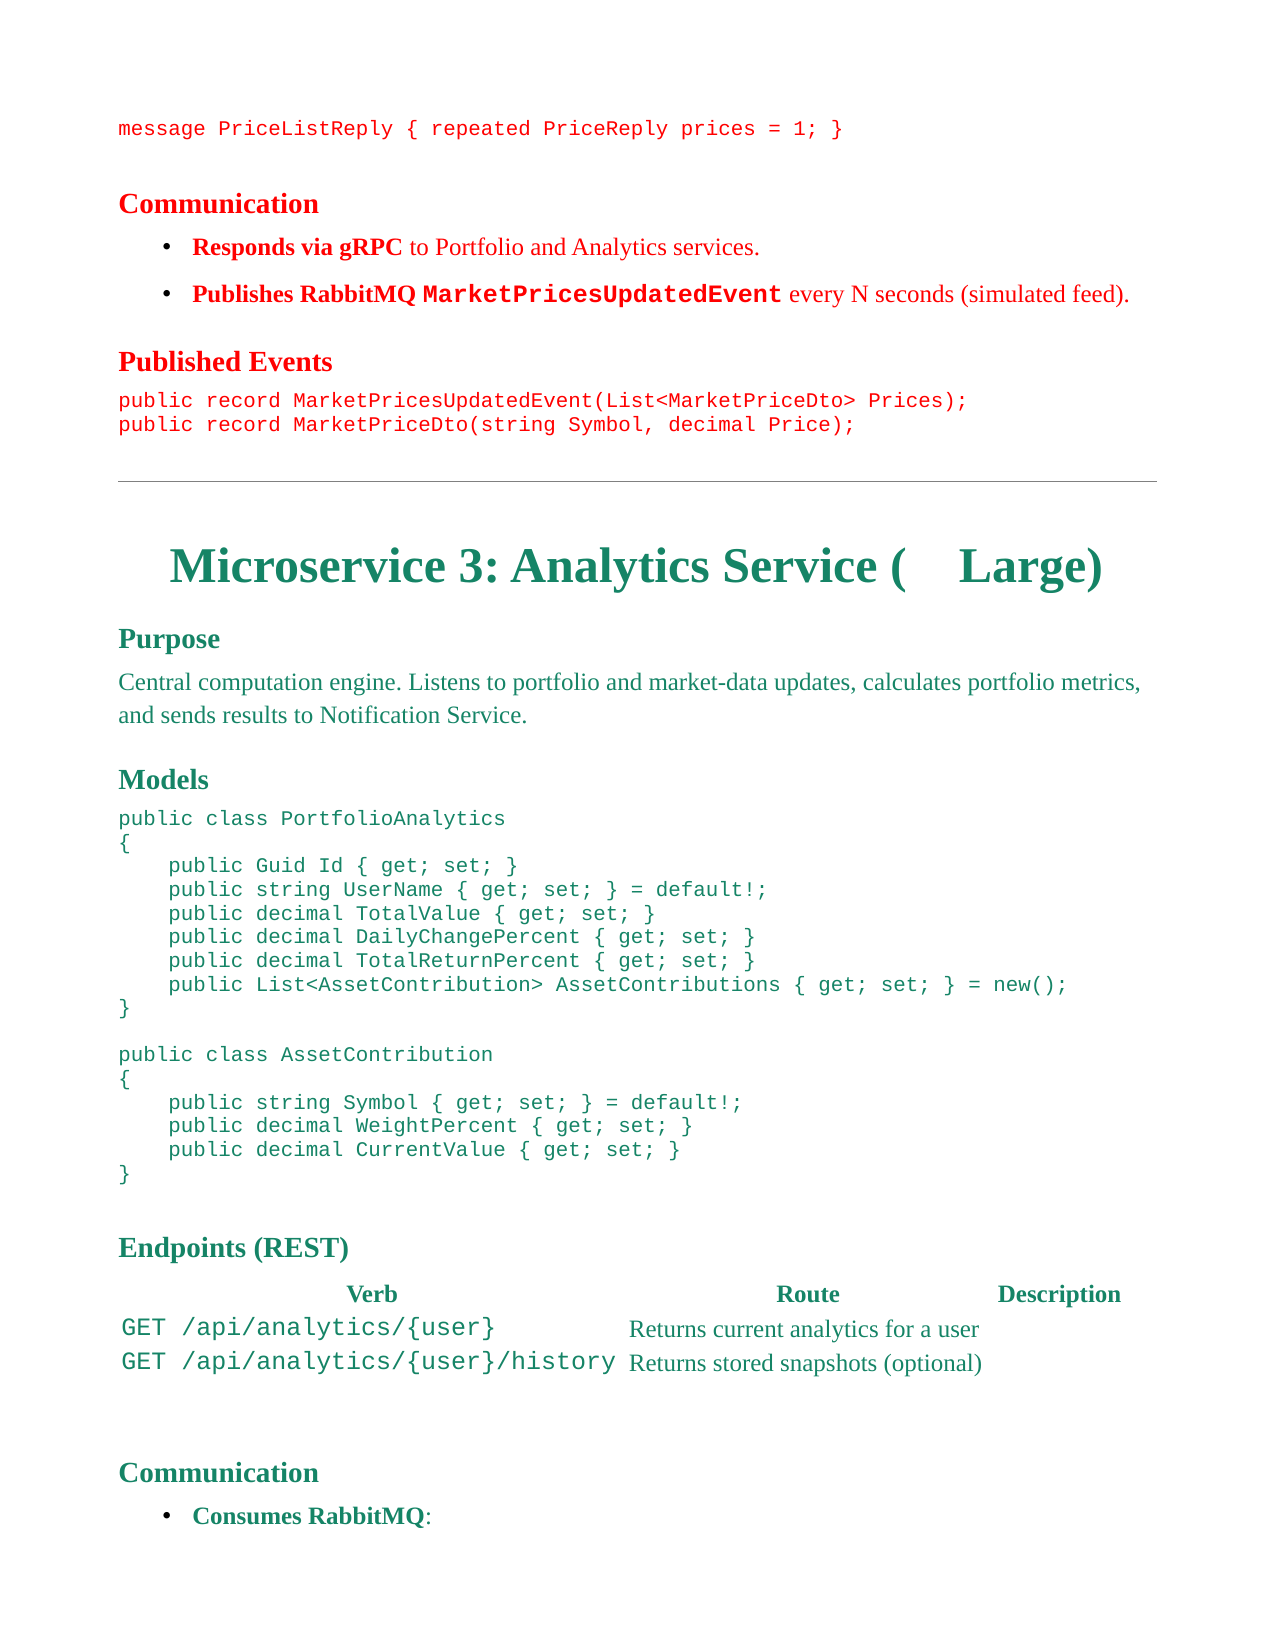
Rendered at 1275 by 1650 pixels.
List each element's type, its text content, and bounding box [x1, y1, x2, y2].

text public decimal CurrentValue { get; set; } [118, 1139, 1157, 1163]
text public record MarketPriceDto(string Symbol, decimal Price); [118, 414, 1157, 437]
table_cell GET /api/analytics/{user}/history [118, 1346, 626, 1380]
text } [118, 997, 1157, 1021]
table_cell Returns current analytics for a user [626, 1311, 990, 1346]
text public decimal TotalReturnPercent { get; set; } [118, 950, 1157, 973]
text public record MarketPricesUpdatedEvent(List<MarketPriceDto> Prices); [118, 390, 1157, 414]
text Central computation engine. Listens to portfolio and market-data updates, calculates portfolio metrics, and sends results to Notification Service. [118, 667, 1157, 728]
text public List<AssetContribution> AssetContributions { get; set; } = new(); [118, 973, 1157, 997]
table_cell Returns stored snapshots (optional) [626, 1346, 990, 1380]
table_cell [990, 1311, 1129, 1346]
subtitle Published Events [118, 344, 1157, 378]
subtitle Models [118, 762, 1157, 796]
text public class PortfolioAnalytics [118, 808, 1157, 832]
subtitle Communication [118, 1455, 1157, 1489]
list Responds via gRPC to Portfolio and Analytics services. [162, 232, 1157, 261]
text message PriceListReply { repeated PriceReply prices = 1; } [118, 118, 1157, 142]
table_cell [990, 1346, 1129, 1380]
table_header Route [626, 1276, 990, 1311]
table_header Verb [118, 1276, 626, 1311]
text public decimal TotalValue { get; set; } [118, 903, 1157, 926]
list Consumes RabbitMQ: [162, 1501, 1157, 1530]
text public string UserName { get; set; } = default!; [118, 879, 1157, 903]
subtitle 🧩 Microservice 3: Analytics Service (🔵 Large) [118, 536, 1157, 594]
text public string Symbol { get; set; } = default!; [118, 1092, 1157, 1115]
text { [118, 1068, 1157, 1092]
table_cell GET /api/analytics/{user} [118, 1311, 626, 1346]
subtitle Endpoints (REST) [118, 1230, 1157, 1264]
subtitle Communication [118, 186, 1157, 219]
text } [118, 1163, 1157, 1186]
text public decimal WeightPercent { get; set; } [118, 1115, 1157, 1139]
table_header Description [990, 1276, 1129, 1311]
text public decimal DailyChangePercent { get; set; } [118, 926, 1157, 950]
text public class AssetContribution [118, 1044, 1157, 1068]
text { [118, 832, 1157, 855]
text public Guid Id { get; set; } [118, 855, 1157, 879]
subtitle Purpose [118, 621, 1157, 654]
list Publishes RabbitMQ MarketPricesUpdatedEvent every N seconds (simulated feed). [162, 279, 1157, 310]
